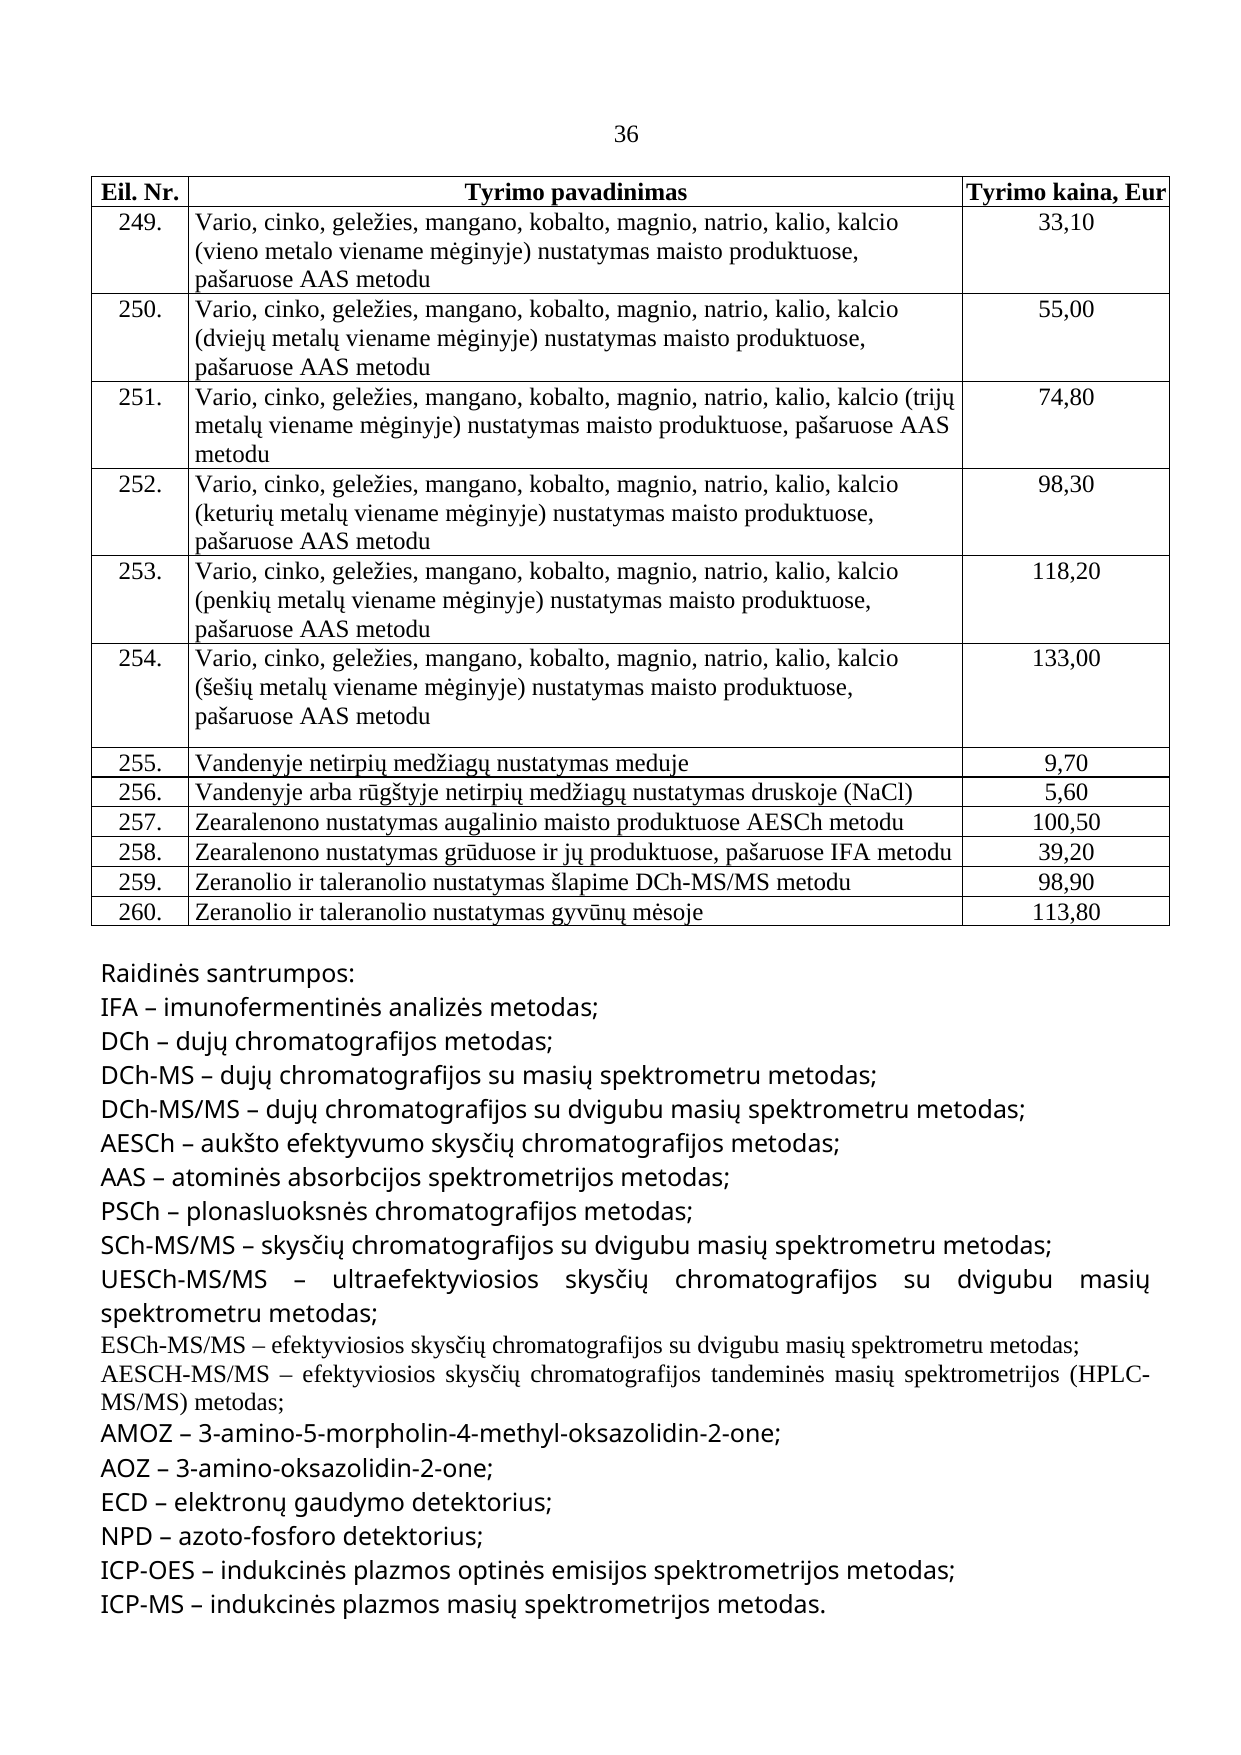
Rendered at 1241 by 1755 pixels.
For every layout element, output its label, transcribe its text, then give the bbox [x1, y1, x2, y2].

table_header Tyrimo kaina, Eur [963, 177, 1169, 206]
text DCh-MS/MS – dujų chromatografijos su dvigubu masių spektrometru metodas; [100, 1091, 1152, 1126]
text PSCh – plonasluoksnės chromatografijos metodas; [100, 1194, 1152, 1228]
table_cell 255. [92, 748, 188, 776]
text Raidinės santrumpos: [100, 955, 1152, 989]
text UESCh-MS/MS – ultraefektyviosios skysčių chromatografijos su dvigubu masių spektrometru metodas; [100, 1262, 1152, 1330]
table_cell 39,20 [963, 837, 1169, 866]
table_cell Vandenyje netirpių medžiagų nustatymas meduje [189, 748, 962, 776]
text AAS – atominės absorbcijos spektrometrijos metodas; [100, 1159, 1152, 1194]
table_cell 253. [92, 556, 188, 642]
table_cell 258. [92, 837, 188, 866]
table_cell 5,60 [963, 778, 1169, 806]
text ECD – elektronų gaudymo detektorius; [100, 1484, 1152, 1518]
text NPD – azoto-fosforo detektorius; [100, 1518, 1152, 1552]
text ICP-OES – indukcinės plazmos optinės emisijos spektrometrijos metodas; [100, 1552, 1152, 1586]
table_cell 133,00 [963, 644, 1169, 747]
table_header Eil. Nr. [92, 177, 188, 206]
text DCh-MS – dujų chromatografijos su masių spektrometru metodas; [100, 1057, 1152, 1091]
table_cell 259. [92, 867, 188, 896]
table_cell Vario, cinko, geležies, mangano, kobalto, magnio, natrio, kalio, kalcio (penkių metalų viename mėginyje) nustatymas maisto produktuose, pašaruose AAS metodu [189, 556, 962, 642]
table_cell 254. [92, 644, 188, 747]
text IFA – imunofermentinės analizės metodas; [100, 989, 1152, 1023]
text AMOZ – 3-amino-5-morpholin-4-methyl-oksazolidin-2-one; [100, 1416, 1152, 1450]
text DCh – dujų chromatografijos metodas; [100, 1023, 1152, 1057]
table_cell 113,80 [963, 897, 1169, 925]
table_cell Vario, cinko, geležies, mangano, kobalto, magnio, natrio, kalio, kalcio (keturių metalų viename mėginyje) nustatymas maisto produktuose, pašaruose AAS metodu [189, 469, 962, 555]
text AESCh – aukšto efektyvumo skysčių chromatografijos metodas; [100, 1126, 1152, 1159]
table_cell 250. [92, 294, 188, 381]
table_cell Zeranolio ir taleranolio nustatymas šlapime DCh-MS/MS metodu [189, 867, 962, 896]
table_cell Vario, cinko, geležies, mangano, kobalto, magnio, natrio, kalio, kalcio (trijų metalų viename mėginyje) nustatymas maisto produktuose, pašaruose AAS metodu [189, 382, 962, 468]
table_cell Vario, cinko, geležies, mangano, kobalto, magnio, natrio, kalio, kalcio (vieno metalo viename mėginyje) nustatymas maisto produktuose, pašaruose AAS metodu [189, 207, 962, 293]
table_cell 256. [92, 778, 188, 806]
table_cell Vandenyje arba rūgštyje netirpių medžiagų nustatymas druskoje (NaCl) [189, 778, 962, 806]
table_cell 251. [92, 382, 188, 468]
table_cell Vario, cinko, geležies, mangano, kobalto, magnio, natrio, kalio, kalcio (šešių metalų viename mėginyje) nustatymas maisto produktuose, pašaruose AAS metodu [189, 644, 962, 747]
table_cell 252. [92, 469, 188, 555]
text AOZ – 3-amino-oksazolidin-2-one; [100, 1450, 1152, 1484]
table_cell Vario, cinko, geležies, mangano, kobalto, magnio, natrio, kalio, kalcio (dviejų metalų viename mėginyje) nustatymas maisto produktuose, pašaruose AAS metodu [189, 294, 962, 381]
table_cell 98,90 [963, 867, 1169, 896]
table_cell Zearalenono nustatymas grūduose ir jų produktuose, pašaruose IFA metodu [189, 837, 962, 866]
table_cell 33,10 [963, 207, 1169, 293]
table_header Tyrimo pavadinimas [189, 177, 962, 206]
table_cell 257. [92, 807, 188, 836]
table_cell 9,70 [963, 748, 1169, 776]
table_cell 98,30 [963, 469, 1169, 555]
table_cell 74,80 [963, 382, 1169, 468]
table_cell 249. [92, 207, 188, 293]
text SCh-MS/MS – skysčių chromatografijos su dvigubu masių spektrometru metodas; [100, 1228, 1152, 1262]
table_cell 55,00 [963, 294, 1169, 381]
table_cell 118,20 [963, 556, 1169, 642]
table_cell Zearalenono nustatymas augalinio maisto produktuose AESCh metodu [189, 807, 962, 836]
table_cell 100,50 [963, 807, 1169, 836]
text ESCh-MS/MS – efektyviosios skysčių chromatografijos su dvigubu masių spektrometru metodas; [100, 1330, 1152, 1359]
table_cell Zeranolio ir taleranolio nustatymas gyvūnų mėsoje [189, 897, 962, 925]
text AESCH-MS/MS – efektyviosios skysčių chromatografijos tandeminės masių spektrometrijos (HPLC-MS/MS) metodas; [100, 1359, 1152, 1416]
text ICP-MS – indukcinės plazmos masių spektrometrijos metodas. [100, 1586, 1171, 1621]
table_cell 260. [92, 897, 188, 925]
